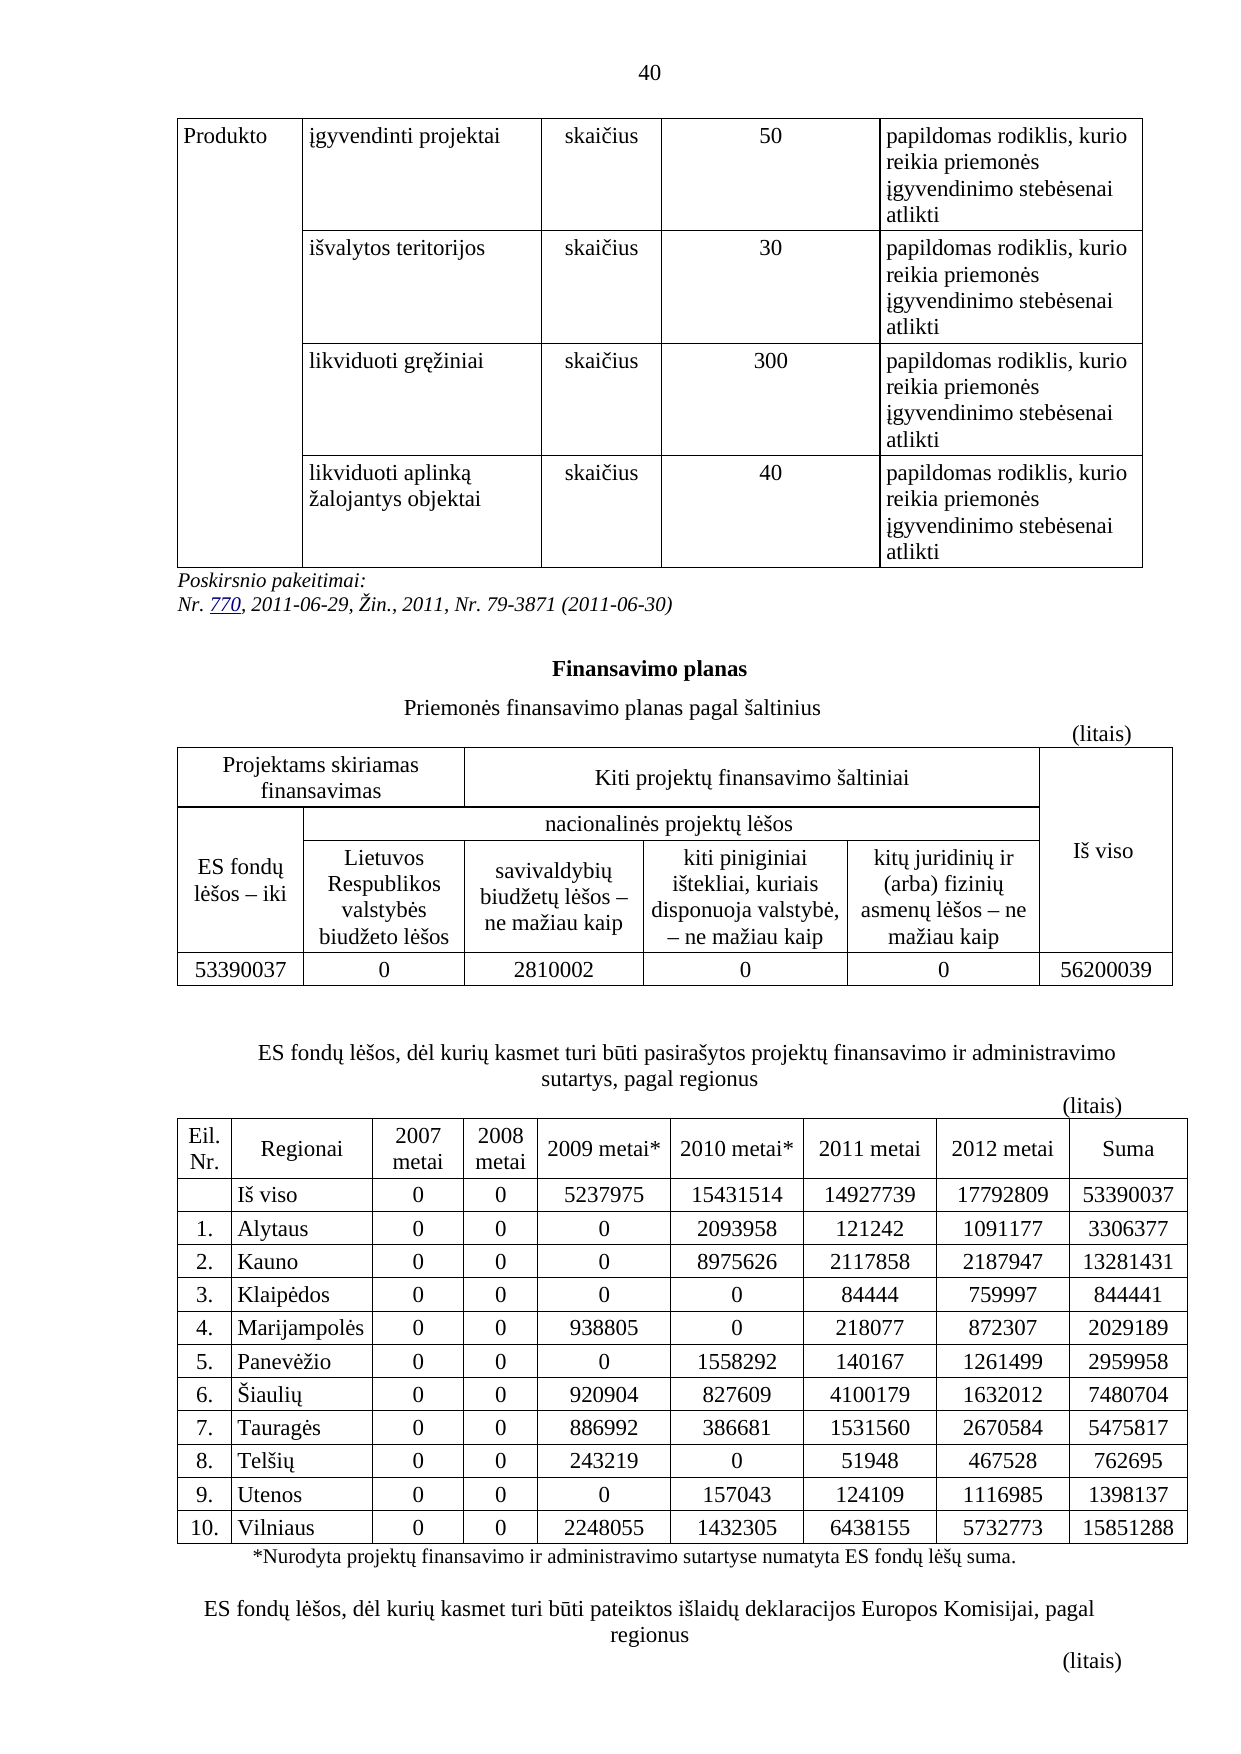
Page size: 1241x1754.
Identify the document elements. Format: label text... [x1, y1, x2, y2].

table_cell 1261499 [937, 1345, 1069, 1377]
table_cell 7480704 [1070, 1378, 1187, 1410]
text Poskirsnio pakeitimai: [177, 568, 1122, 592]
table_header 2012 metai [937, 1119, 1069, 1178]
table_cell 0 [671, 1278, 803, 1311]
table_header 2008 metai [464, 1119, 537, 1178]
table_cell 938805 [538, 1312, 670, 1344]
table_cell Produkto [178, 119, 302, 567]
table_cell 0 [538, 1212, 670, 1244]
table_header 2007 metai [373, 1119, 463, 1178]
table_cell 53390037 [1070, 1179, 1187, 1211]
text (litais) [177, 1647, 1122, 1674]
table_cell 0 [464, 1478, 537, 1510]
text Finansavimo planas [177, 655, 1122, 682]
table_cell 14927739 [804, 1179, 936, 1211]
table_cell 0 [373, 1345, 463, 1377]
table_cell skaičius [542, 344, 661, 455]
table_cell Klaipėdos [232, 1278, 372, 1311]
table_cell 0 [464, 1411, 537, 1443]
table_cell 0 [644, 953, 847, 985]
table_cell kiti piniginiai ištekliai, kuriais disponuoja valstybė, – ne mažiau kaip [644, 841, 847, 952]
table_cell 1531560 [804, 1411, 936, 1443]
table_cell 140167 [804, 1345, 936, 1377]
table_cell 3306377 [1070, 1212, 1187, 1244]
table_header Iš viso [1040, 748, 1172, 952]
table_cell 5237975 [538, 1179, 670, 1211]
table_cell 0 [373, 1411, 463, 1443]
table_header Projektams skiriamas finansavimas [178, 748, 464, 806]
table_cell papildomas rodiklis, kurio reikia prie­monės įgyvendinimo stebėsenai atlikti [881, 119, 1142, 230]
table_cell 0 [848, 953, 1039, 985]
table_cell 0 [464, 1179, 537, 1211]
table_cell 1632012 [937, 1378, 1069, 1410]
table_cell 762695 [1070, 1445, 1187, 1477]
table_cell 2117858 [804, 1245, 936, 1277]
table_cell 0 [373, 1478, 463, 1510]
table_cell Utenos [232, 1478, 372, 1510]
table_header Eil. Nr. [178, 1119, 231, 1178]
table_cell 1091177 [937, 1212, 1069, 1244]
table_cell Panevėžio [232, 1345, 372, 1377]
table_cell skaičius [542, 456, 661, 567]
table_cell 2029189 [1070, 1312, 1187, 1344]
table_cell ES fondų lėšos – iki [178, 808, 303, 952]
text ES fondų lėšos, dėl kurių kasmet turi būti pateiktos išlaidų deklaracijos Europos Komisijai, pagal regionus [177, 1594, 1122, 1647]
table_cell Lietuvos Respublikos valstybės biudžeto lėšos [304, 841, 464, 952]
table_header Regionai [232, 1119, 372, 1178]
table_cell [178, 1179, 231, 1211]
table_cell 0 [464, 1212, 537, 1244]
table_cell 2248055 [538, 1511, 670, 1543]
table_cell 0 [538, 1245, 670, 1277]
table_cell 872307 [937, 1312, 1069, 1344]
table_cell 386681 [671, 1411, 803, 1443]
table_cell kitų juridinių ir (arba) fizinių asmenų lėšos – ne mažiau kaip [848, 841, 1039, 952]
table_cell 0 [373, 1378, 463, 1410]
table_cell 0 [464, 1511, 537, 1543]
table_cell 15851288 [1070, 1511, 1187, 1543]
text Priemonės finansavimo planas pagal šaltinius [177, 694, 1047, 721]
table_cell 1558292 [671, 1345, 803, 1377]
table_cell 0 [373, 1278, 463, 1311]
table_cell 124109 [804, 1478, 936, 1510]
table_cell 15431514 [671, 1179, 803, 1211]
table_cell 4100179 [804, 1378, 936, 1410]
table_header Kiti projektų finansavimo šaltiniai [465, 748, 1039, 806]
table_cell skaičius [542, 231, 661, 343]
table_cell 1. [178, 1212, 231, 1244]
table_cell likviduoti aplinką žalojantys objektai [303, 456, 541, 567]
table_cell skaičius [542, 119, 661, 230]
table_cell 467528 [937, 1445, 1069, 1477]
table_cell nacionalinės projektų lėšos [304, 808, 1039, 840]
table_cell 0 [464, 1312, 537, 1344]
table_cell Šiaulių [232, 1378, 372, 1410]
table_cell 0 [464, 1345, 537, 1377]
table_cell Alytaus [232, 1212, 372, 1244]
table_cell 218077 [804, 1312, 936, 1344]
table_cell 1398137 [1070, 1478, 1187, 1510]
table_cell 243219 [538, 1445, 670, 1477]
table_cell 6438155 [804, 1511, 936, 1543]
table_cell 56200039 [1040, 953, 1172, 985]
table_cell 8975626 [671, 1245, 803, 1277]
table_cell 157043 [671, 1478, 803, 1510]
table_cell 121242 [804, 1212, 936, 1244]
table_header 2010 metai* [671, 1119, 803, 1178]
table_cell Iš viso [232, 1179, 372, 1211]
table_cell Vilniaus [232, 1511, 372, 1543]
table_cell 886992 [538, 1411, 670, 1443]
table_cell 2959958 [1070, 1345, 1187, 1377]
text ES fondų lėšos, dėl kurių kasmet turi būti pasirašytos projektų finansavimo ir administravimo sutartys, pagal regionus [177, 1039, 1122, 1092]
table_cell 0 [464, 1445, 537, 1477]
table_cell išvalytos teritorijos [303, 231, 541, 343]
table_cell 17792809 [937, 1179, 1069, 1211]
table_cell 0 [373, 1312, 463, 1344]
table_cell 0 [464, 1245, 537, 1277]
table_cell 5. [178, 1345, 231, 1377]
table_cell 2093958 [671, 1212, 803, 1244]
table_cell papildomas rodiklis, kurio reikia prie­monės įgyvendinimo stebėsenai atlikti [881, 231, 1142, 343]
table_cell 1116985 [937, 1478, 1069, 1510]
table_cell 53390037 [178, 953, 303, 985]
text (litais) [177, 1092, 1122, 1118]
table_cell 0 [304, 953, 464, 985]
table_cell 84444 [804, 1278, 936, 1311]
table_cell Telšių [232, 1445, 372, 1477]
table_cell 10. [178, 1511, 231, 1543]
table_cell 0 [464, 1278, 537, 1311]
table_cell 827609 [671, 1378, 803, 1410]
table_cell likviduoti gręžiniai [303, 344, 541, 455]
table_cell 13281431 [1070, 1245, 1187, 1277]
table_cell Kauno [232, 1245, 372, 1277]
text *Nurodyta projektų finansavimo ir administravimo sutartyse numatyta ES fondų lėšų suma. [177, 1544, 1122, 1568]
table_cell 2670584 [937, 1411, 1069, 1443]
table_cell 8. [178, 1445, 231, 1477]
table_cell 51948 [804, 1445, 936, 1477]
table_cell 0 [671, 1312, 803, 1344]
table_cell 0 [373, 1511, 463, 1543]
table_cell 2810002 [465, 953, 643, 985]
table_cell 844441 [1070, 1278, 1187, 1311]
text (litais) [177, 721, 1132, 747]
table_cell 5475817 [1070, 1411, 1187, 1443]
table_cell 0 [464, 1378, 537, 1410]
table_cell 6. [178, 1378, 231, 1410]
table_cell 0 [373, 1179, 463, 1211]
table_cell 920904 [538, 1378, 670, 1410]
table_cell 1432305 [671, 1511, 803, 1543]
table_header Suma [1070, 1119, 1187, 1178]
table_cell papildomas rodiklis, kurio reikia prie­monės įgyvendinimo stebėsenai atlikti [881, 456, 1142, 567]
table_cell 0 [671, 1445, 803, 1477]
table_cell 40 [662, 456, 879, 567]
table_cell 300 [662, 344, 879, 455]
table_cell 2. [178, 1245, 231, 1277]
table_cell 0 [538, 1478, 670, 1510]
table_cell 50 [662, 119, 879, 230]
table_cell 9. [178, 1478, 231, 1510]
table_header 2011 metai [804, 1119, 936, 1178]
table_cell 0 [538, 1278, 670, 1311]
table_cell 4. [178, 1312, 231, 1344]
table_cell 0 [373, 1245, 463, 1277]
text Nr. 770, 2011-06-29, Žin., 2011, Nr. 79-3871 (2011-06-30) [177, 592, 1122, 616]
table_cell įgyvendinti projektai [303, 119, 541, 230]
table_cell 3. [178, 1278, 231, 1311]
table_cell Marijampolės [232, 1312, 372, 1344]
table_cell 2187947 [937, 1245, 1069, 1277]
table_cell 30 [662, 231, 879, 343]
table_cell 0 [373, 1212, 463, 1244]
table_cell 759997 [937, 1278, 1069, 1311]
table_cell Tauragės [232, 1411, 372, 1443]
table_cell papildomas rodiklis, kurio reikia prie­monės įgyvendinimo stebėsenai atlikti [881, 344, 1142, 455]
table_cell 7. [178, 1411, 231, 1443]
table_cell 0 [538, 1345, 670, 1377]
table_cell savivaldybių biudžetų lėšos – ne mažiau kaip [465, 841, 643, 952]
table_header 2009 metai* [538, 1119, 670, 1178]
table_cell 0 [373, 1445, 463, 1477]
table_cell 5732773 [937, 1511, 1069, 1543]
